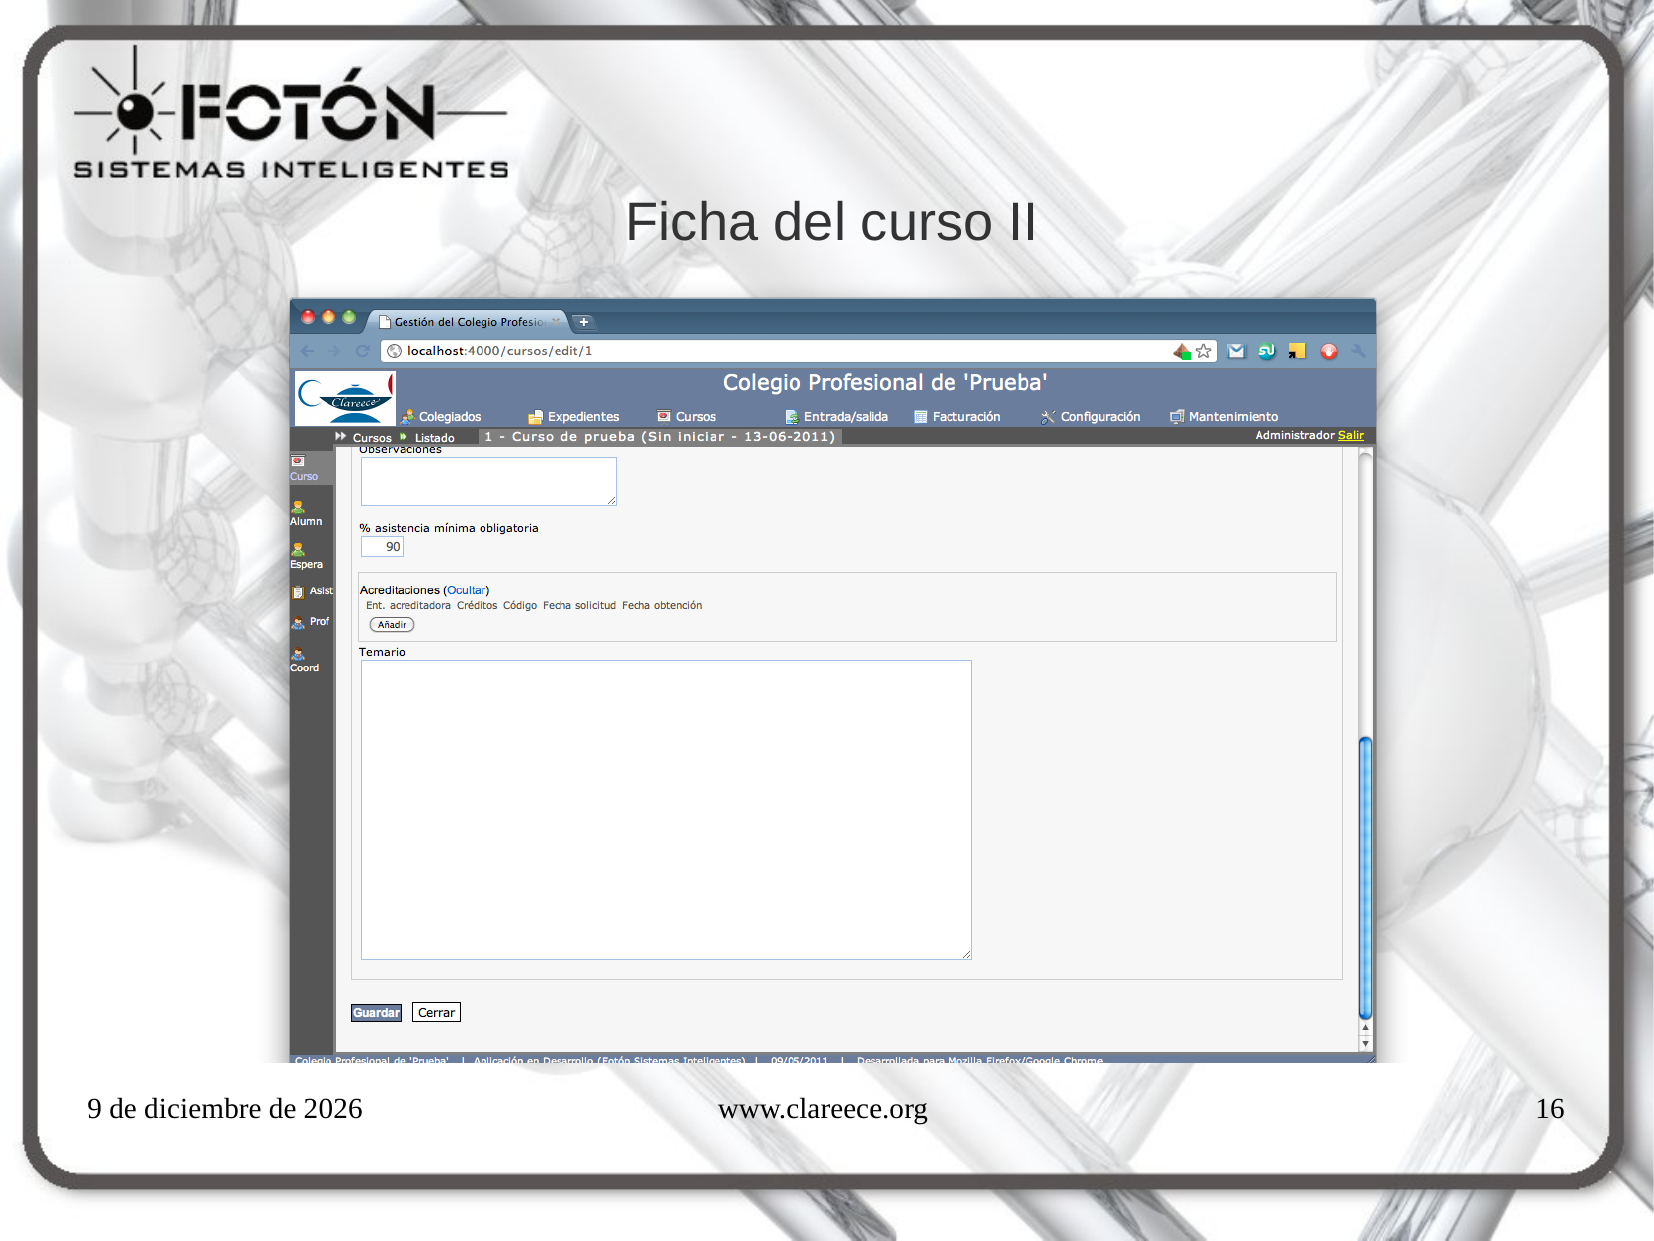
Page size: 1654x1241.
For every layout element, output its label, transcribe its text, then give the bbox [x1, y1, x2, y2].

picture [0, 0, 1654, 1241]
title Ficha del curso II [88, 177, 1577, 266]
